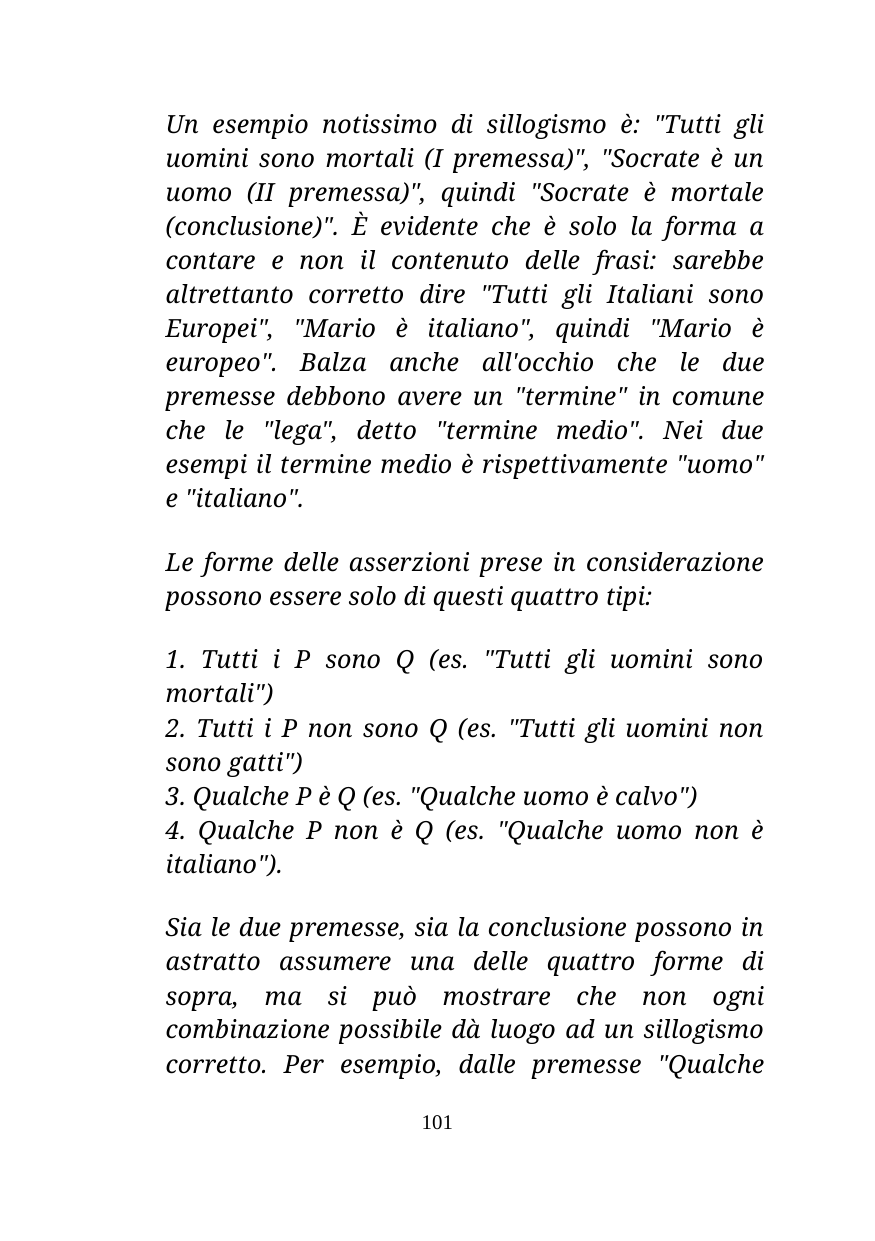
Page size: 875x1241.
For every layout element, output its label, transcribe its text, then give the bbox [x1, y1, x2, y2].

text Le forme delle asserzioni prese in considerazione possono essere solo di questi quattro tipi: [165, 544, 768, 613]
list Tutti i P non sono Q (es. "Tutti gli uomini non sono gatti") [165, 710, 768, 778]
list Tutti i P sono Q (es. "Tutti gli uomini sono mortali") [165, 642, 768, 710]
list Qualche P non è Q (es. "Qualche uomo non è italiano"). [165, 812, 768, 881]
text Un esempio notissimo di sillogismo è: "Tutti gli uomini sono mortali (I premessa)", "Socrate è un uomo (II premessa)", quindi "Socrate è mortale (conclusione)". È evidente che è solo la forma a contare e non il contenuto delle frasi: sarebbe altrettanto corretto dire "Tutti gli Italiani sono Europei", "Mario è italiano", quindi "Mario è europeo". Balza anche all'occhio che le due premesse debbono avere un "termine" in comune che le "lega", detto "termine medio". Nei due esempi il termine medio è rispettivamente "uomo" e "italiano". [165, 106, 768, 515]
list Qualche P è Q (es. "Qualche uomo è calvo") [165, 778, 768, 812]
text Sia le due premesse, sia la conclusione possono in astratto assumere una delle quattro forme di sopra, ma si può mostrare che non ogni combinazione possibile dà luogo ad un sillogismo corretto. Per esempio, dalle premesse "Qualche [165, 910, 768, 1080]
